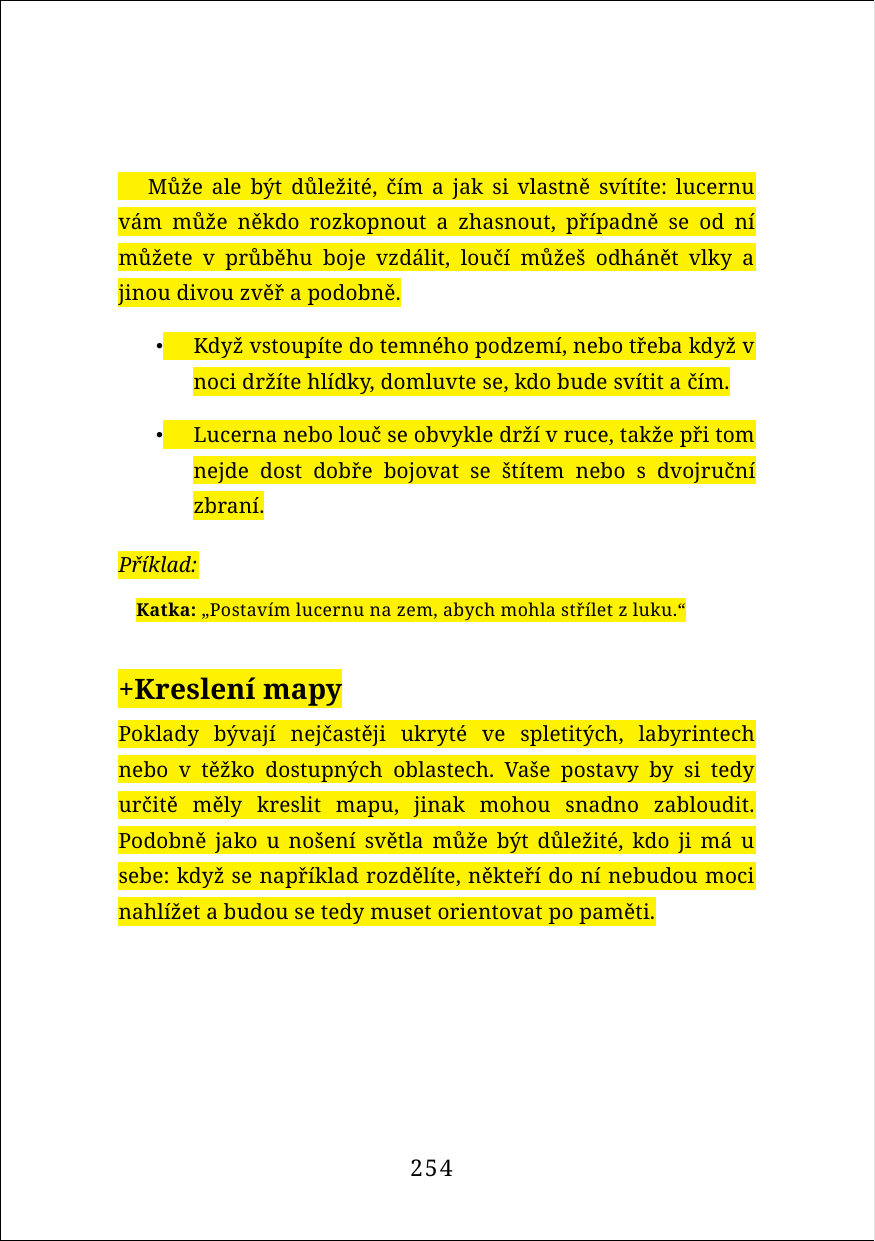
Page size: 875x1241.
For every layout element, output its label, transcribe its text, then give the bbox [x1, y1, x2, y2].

subtitle +Kreslení mapy [118, 669, 756, 708]
text Katka: „Postavím lucernu na zem, abych mohla střílet z luku.“ [136, 598, 756, 622]
text Může ale být důležité, čím a jak si vlastně svítíte: lucernu vám může někdo rozkopnout a zhasnout, případně se od ní můžete v průběhu boje vzdálit, loučí můžeš odhánět vlky a jinou divou zvěř a podobně. [118, 172, 756, 307]
list Lucerna nebo louč se obvykle drží v ruce, takže při tom nejde dost dobře bojovat se štítem nebo s dvojruční zbraní. [156, 420, 756, 520]
text Příklad: [118, 551, 756, 579]
text Poklady bývají nejčastěji ukryté ve spletitých, labyrintech nebo v těžko dostupných oblastech. Vaše postavy by si tedy určitě měly kreslit mapu, jinak mohou snadno zabloudit. Podobně jako u nošení světla může být důležité, kdo ji má u sebe: když se například rozdělíte, někteří do ní nebudou moci nahlížet a budou se tedy muset orientovat po paměti. [118, 719, 756, 926]
list Když vstoupíte do temného podzemí, nebo třeba když v noci držíte hlídky, domluvte se, kdo bude svítit a čím. [156, 332, 756, 396]
